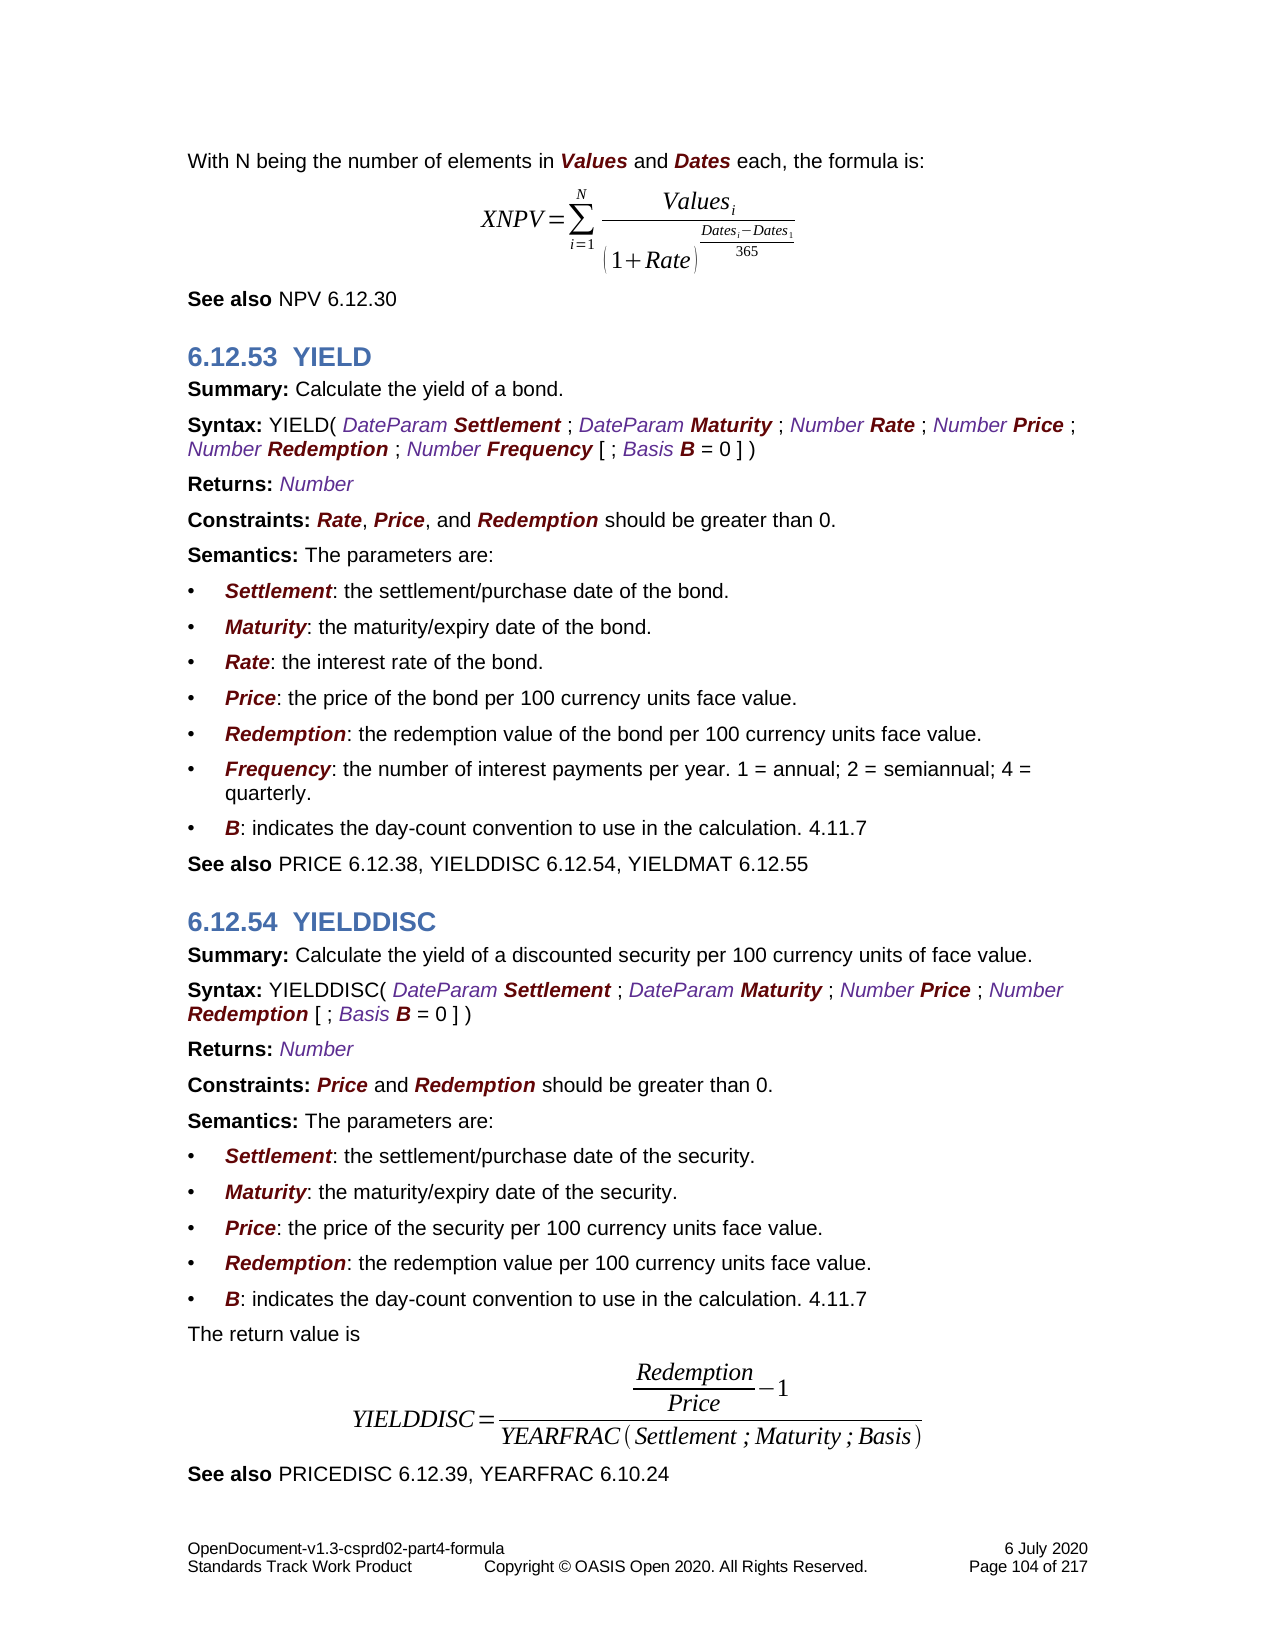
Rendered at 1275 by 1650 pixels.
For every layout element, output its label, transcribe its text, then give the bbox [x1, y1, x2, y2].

list Settlement: the settlement/purchase date of the security. [187, 1145, 1088, 1168]
text Constraints: Rate, Price, and Redemption should be greater than 0. [187, 508, 1088, 532]
list B: indicates the day-count convention to use in the calculation. 4.11.7 [187, 1287, 1088, 1311]
list Redemption: the redemption value of the bond per 100 currency units face value. [187, 722, 1088, 746]
text See also PRICEDISC 6.12.39, YEARFRAC 6.10.24 [187, 1462, 1088, 1486]
list Frequency: the number of interest payments per year. 1 = annual; 2 = semiannual; 4 = quarterly. [187, 758, 1088, 805]
text Syntax: YIELD( DateParam Settlement ; DateParam Maturity ; Number Rate ; Number Price ; Number Redemption ; Number Frequency [ ; Basis B = 0 ] ) [187, 413, 1088, 461]
text Returns: Number [187, 1038, 1088, 1061]
text See also NPV 6.12.30 [187, 287, 1088, 311]
list With N being the number of elements in Values and Dates each, the formula is: [187, 150, 1088, 173]
list Redemption: the redemption value per 100 currency units face value. [187, 1252, 1088, 1275]
list Settlement: the settlement/purchase date of the bond. [187, 579, 1088, 603]
text Semantics: The parameters are: [187, 1109, 1088, 1133]
list Maturity: the maturity/expiry date of the security. [187, 1180, 1088, 1204]
text Returns: Number [187, 473, 1088, 496]
text Summary: Calculate the yield of a discounted security per 100 currency units of face value. [187, 943, 1088, 967]
text The return value is [187, 1323, 1088, 1346]
text Semantics: The parameters are: [187, 544, 1088, 567]
list Maturity: the maturity/expiry date of the bond. [187, 615, 1088, 639]
list Rate: the interest rate of the bond. [187, 651, 1088, 674]
text Summary: Calculate the yield of a bond. [187, 378, 1088, 401]
text Syntax: YIELDDISC( DateParam Settlement ; DateParam Maturity ; Number Price ; Number Redemption [ ; Basis B = 0 ] ) [187, 979, 1088, 1026]
subtitle YIELDDISC [187, 907, 1088, 937]
subtitle YIELD [187, 342, 1088, 372]
list Price: the price of the security per 100 currency units face value. [187, 1216, 1088, 1239]
list B: indicates the day-count convention to use in the calculation. 4.11.7 [187, 817, 1088, 840]
list Price: the price of the bond per 100 currency units face value. [187, 686, 1088, 710]
text See also PRICE 6.12.38, YIELDDISC 6.12.54, YIELDMAT 6.12.55 [187, 852, 1088, 876]
text Constraints: Price and Redemption should be greater than 0. [187, 1073, 1088, 1097]
